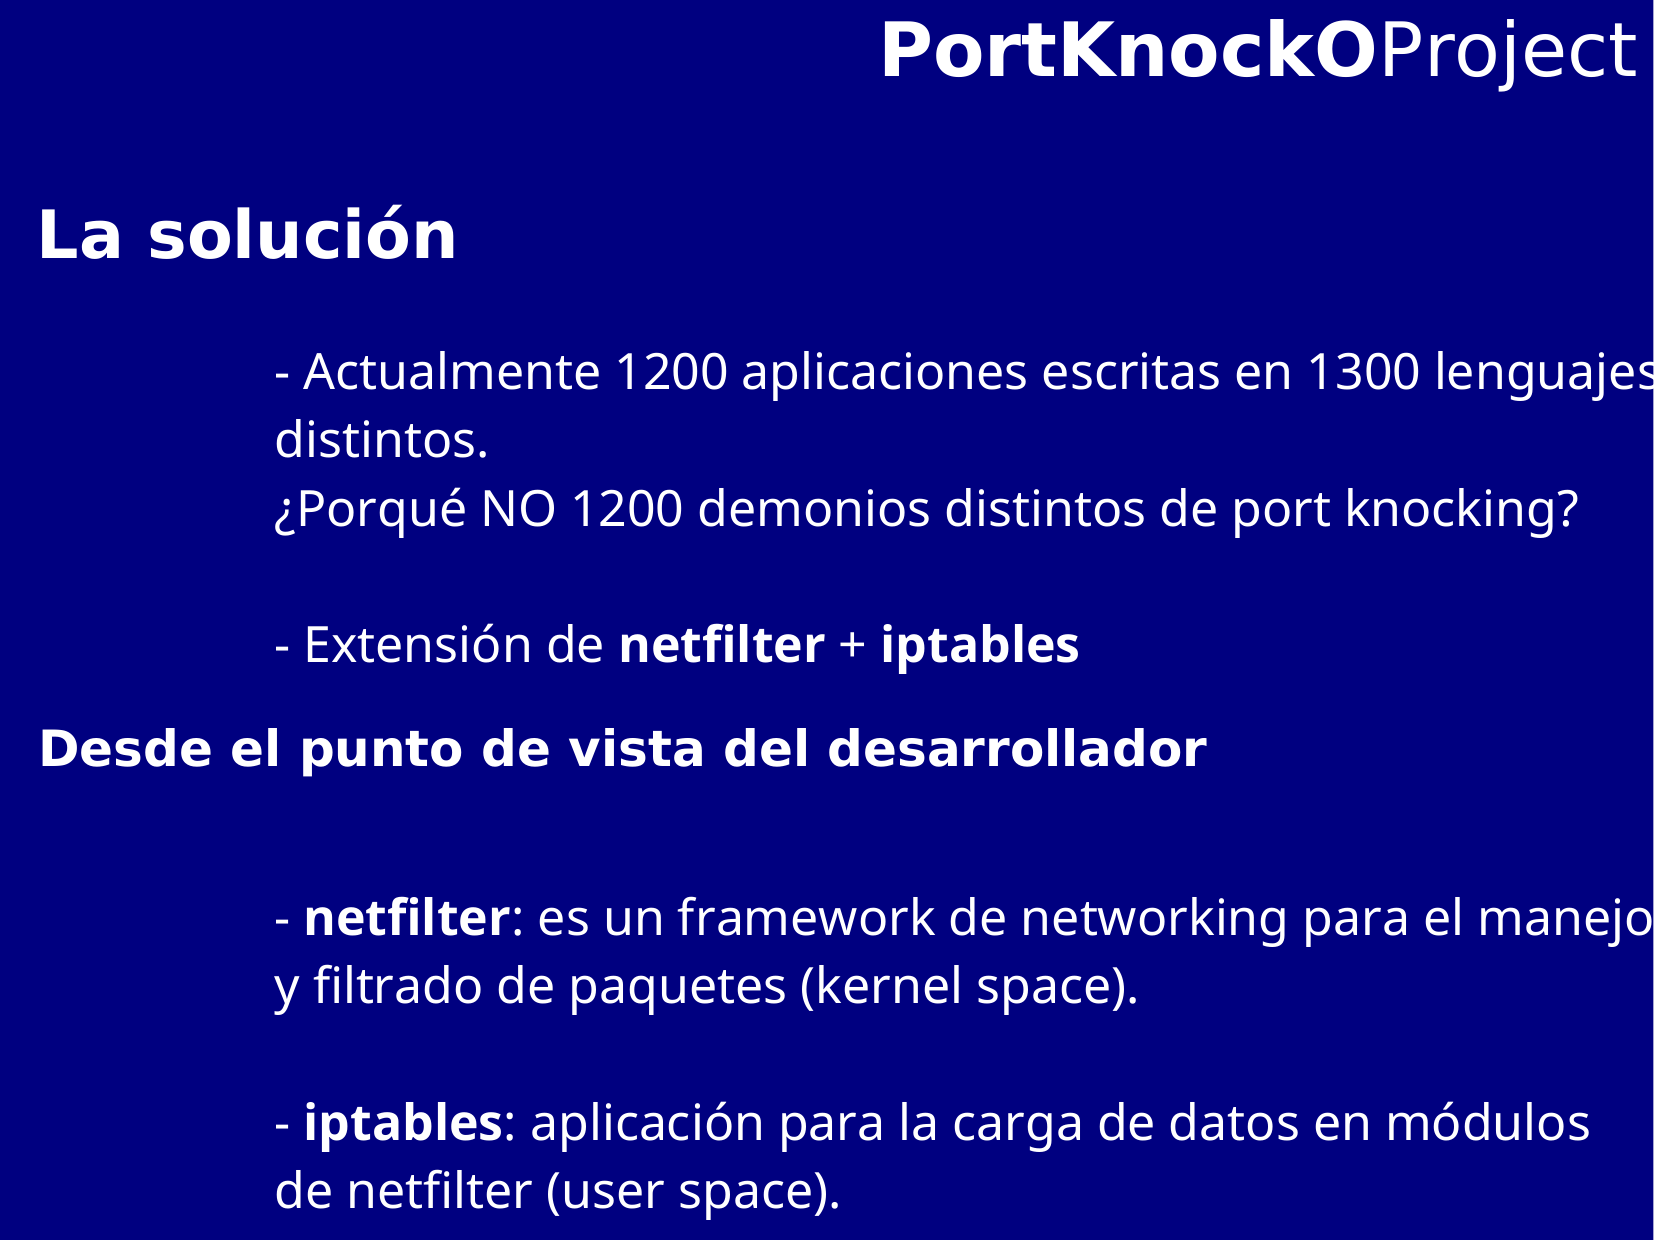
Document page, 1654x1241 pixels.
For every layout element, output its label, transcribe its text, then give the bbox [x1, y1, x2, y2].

text_box - Actualmente 1200 aplicaciones escritas en 1300 lenguajes distintos. ¿Porqué NO 1200 demonios distintos de port knocking? - Extensión de netfilter + iptables - netfilter: es un framework de networking para el manejo y filtrado de paquetes (kernel space). - iptables: aplicación para la carga de datos en módulos de netfilter (user space). [259, 328, 1620, 1096]
text_box Desde el punto de vista del desarrollador [23, 712, 1224, 786]
text_box PortKnockOProject [863, 0, 1654, 103]
text_box La solución [22, 189, 475, 282]
